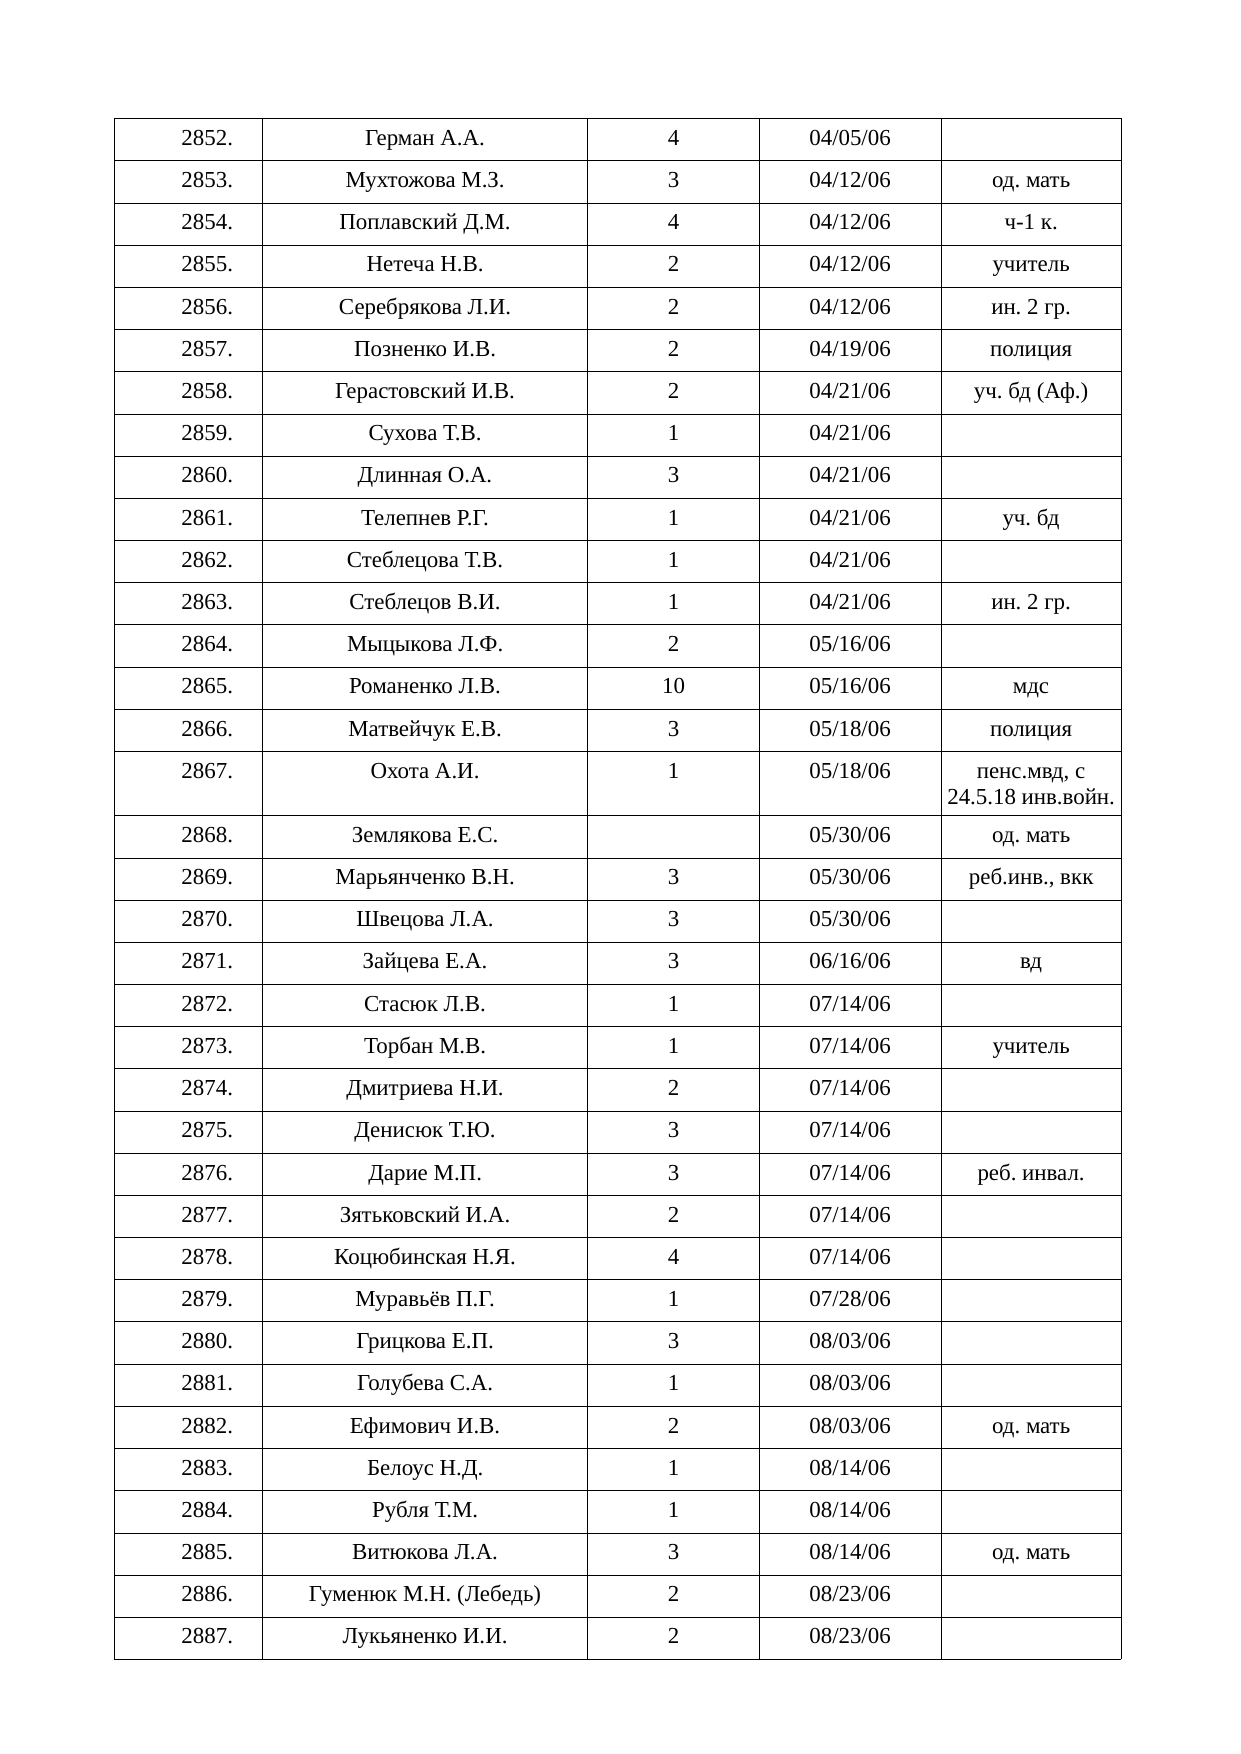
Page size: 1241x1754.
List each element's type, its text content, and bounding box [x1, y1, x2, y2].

table_cell [942, 1069, 1121, 1111]
table_cell 12.04.06 [760, 246, 941, 287]
table_cell [115, 943, 262, 984]
table_cell реб. инвал. [942, 1154, 1121, 1195]
table_cell 1 [588, 1365, 759, 1406]
table_cell [942, 457, 1121, 498]
table_cell Белоус Н.Д. [263, 1449, 587, 1490]
table_cell [115, 1238, 262, 1279]
table_cell [115, 1196, 262, 1237]
table_cell Марьянченко В.Н. [263, 859, 587, 899]
table_cell полиция [942, 330, 1121, 371]
table_cell 30.05.06 [760, 859, 941, 899]
table_cell Герман А.А. [263, 119, 587, 160]
table_cell 16.05.06 [760, 625, 941, 667]
table_cell [115, 710, 262, 751]
table_cell реб.инв., вкк [942, 859, 1121, 899]
table_cell ин. 2 гр. [942, 583, 1121, 624]
table_cell [942, 1112, 1121, 1153]
table_cell 12.04.06 [760, 161, 941, 202]
table_cell 21.04.06 [760, 499, 941, 540]
table_cell Муравьёв П.Г. [263, 1280, 587, 1321]
table_cell [942, 1196, 1121, 1237]
table_cell 28.07.06 [760, 1280, 941, 1321]
table_cell Дарие М.П. [263, 1154, 587, 1195]
table_cell 3 [588, 859, 759, 899]
table_cell Лукьяненко И.И. [263, 1618, 587, 1659]
table_cell [115, 372, 262, 413]
table_cell Зятьковский И.А. [263, 1196, 587, 1237]
table_cell 3 [588, 1112, 759, 1153]
table_cell Стеблецова Т.В. [263, 541, 587, 582]
table_cell 1 [588, 499, 759, 540]
table_cell [115, 1491, 262, 1532]
table_cell 1 [588, 415, 759, 456]
table_cell [115, 119, 262, 160]
table_cell Герастовский И.В. [263, 372, 587, 413]
table_cell 2 [588, 246, 759, 287]
table_cell [115, 1322, 262, 1364]
table_cell Коцюбинская Н.Я. [263, 1238, 587, 1279]
table_cell [115, 583, 262, 624]
table_cell [942, 415, 1121, 456]
table_cell 10 [588, 668, 759, 709]
table_cell 05.04.06 [760, 119, 941, 160]
table_cell 2 [588, 288, 759, 329]
table_cell од. мать [942, 161, 1121, 202]
table_cell [115, 161, 262, 202]
table_cell полиция [942, 710, 1121, 751]
table_cell 14.07.06 [760, 1069, 941, 1111]
table_cell 12.04.06 [760, 204, 941, 245]
table_cell 23.08.06 [760, 1576, 941, 1617]
table_cell Стеблецов В.И. [263, 583, 587, 624]
table_cell Стасюк Л.В. [263, 985, 587, 1026]
table_cell [115, 246, 262, 287]
table_cell [115, 752, 262, 815]
table_cell [115, 1365, 262, 1406]
table_cell 4 [588, 204, 759, 245]
table_cell учитель [942, 1027, 1121, 1068]
table_cell 14.07.06 [760, 1027, 941, 1068]
table_cell пенс.мвд, с 24.5.18 инв.войн. [942, 752, 1121, 815]
table_cell 1 [588, 1449, 759, 1490]
table_cell 03.08.06 [760, 1365, 941, 1406]
table_cell 1 [588, 1027, 759, 1068]
table_cell 30.05.06 [760, 901, 941, 942]
table_cell [115, 541, 262, 582]
table_cell 4 [588, 119, 759, 160]
table_cell 14.07.06 [760, 1154, 941, 1195]
table_cell [115, 1112, 262, 1153]
table_cell 3 [588, 901, 759, 942]
table_cell 30.05.06 [760, 816, 941, 857]
table_cell 3 [588, 1534, 759, 1574]
table_cell 14.07.06 [760, 1196, 941, 1237]
table_cell 3 [588, 943, 759, 984]
table_cell [115, 859, 262, 899]
table_cell Матвейчук Е.В. [263, 710, 587, 751]
table_cell од. мать [942, 1407, 1121, 1448]
table_cell [115, 985, 262, 1026]
table_cell 19.04.06 [760, 330, 941, 371]
table_cell 2 [588, 1069, 759, 1111]
table_cell [115, 1576, 262, 1617]
table_cell 21.04.06 [760, 415, 941, 456]
table_cell 1 [588, 752, 759, 815]
table_cell [115, 1027, 262, 1068]
table_cell Ефимович И.В. [263, 1407, 587, 1448]
table_cell Позненко И.В. [263, 330, 587, 371]
table_cell 21.04.06 [760, 457, 941, 498]
table_cell 1 [588, 1280, 759, 1321]
table_cell [115, 457, 262, 498]
table_cell 3 [588, 457, 759, 498]
table_cell Грицкова Е.П. [263, 1322, 587, 1364]
table_cell 2 [588, 330, 759, 371]
table_cell [942, 1618, 1121, 1659]
table_cell [115, 668, 262, 709]
table_cell 1 [588, 583, 759, 624]
table_cell 21.04.06 [760, 372, 941, 413]
table_cell Землякова Е.С. [263, 816, 587, 857]
table_cell [942, 1576, 1121, 1617]
table_cell [115, 901, 262, 942]
table_cell [942, 1449, 1121, 1490]
table_cell уч. бд [942, 499, 1121, 540]
table_cell Романенко Л.В. [263, 668, 587, 709]
table_cell [115, 1280, 262, 1321]
table_cell 21.04.06 [760, 583, 941, 624]
table_cell уч. бд (Аф.) [942, 372, 1121, 413]
table_cell 14.08.06 [760, 1449, 941, 1490]
table_cell ин. 2 гр. [942, 288, 1121, 329]
table_cell 2 [588, 372, 759, 413]
table_cell 1 [588, 541, 759, 582]
table_cell 14.07.06 [760, 1112, 941, 1153]
table_cell 14.07.06 [760, 1238, 941, 1279]
table_cell 3 [588, 710, 759, 751]
table_cell [115, 330, 262, 371]
table_cell 14.07.06 [760, 985, 941, 1026]
table_cell од. мать [942, 1534, 1121, 1574]
table_cell [942, 1322, 1121, 1364]
table_cell [942, 541, 1121, 582]
table_cell 2 [588, 1618, 759, 1659]
table_cell 2 [588, 1407, 759, 1448]
table_cell Швецова Л.А. [263, 901, 587, 942]
table_cell 03.08.06 [760, 1322, 941, 1364]
table_cell Дмитриева Н.И. [263, 1069, 587, 1111]
table_cell [115, 1534, 262, 1574]
table_cell [115, 1407, 262, 1448]
table_cell Мухтожова М.З. [263, 161, 587, 202]
table_cell 23.08.06 [760, 1618, 941, 1659]
table_cell Телепнев Р.Г. [263, 499, 587, 540]
table_cell од. мать [942, 816, 1121, 857]
table_cell ч-1 к. [942, 204, 1121, 245]
table_cell 3 [588, 1154, 759, 1195]
table_cell [942, 1365, 1121, 1406]
table_cell Мыцыкова Л.Ф. [263, 625, 587, 667]
table_cell [115, 1618, 262, 1659]
table_cell 12.04.06 [760, 288, 941, 329]
table_cell [942, 985, 1121, 1026]
table_cell 2 [588, 1576, 759, 1617]
table_cell [115, 1154, 262, 1195]
table_cell [942, 1238, 1121, 1279]
table_cell 1 [588, 1491, 759, 1532]
table_cell Витюкова Л.А. [263, 1534, 587, 1574]
table_cell 03.08.06 [760, 1407, 941, 1448]
table_cell Длинная О.А. [263, 457, 587, 498]
table_cell 18.05.06 [760, 710, 941, 751]
table_cell [115, 288, 262, 329]
table_cell 21.04.06 [760, 541, 941, 582]
table_cell [942, 625, 1121, 667]
table_cell 16.06.06 [760, 943, 941, 984]
table_cell [115, 816, 262, 857]
table_cell [942, 119, 1121, 160]
table_cell Голубева С.А. [263, 1365, 587, 1406]
table_cell 3 [588, 161, 759, 202]
table_cell учитель [942, 246, 1121, 287]
table_cell 4 [588, 1238, 759, 1279]
table_cell [588, 816, 759, 857]
table_cell [115, 499, 262, 540]
table_cell [115, 625, 262, 667]
table_cell Нетеча Н.В. [263, 246, 587, 287]
table_cell Серебрякова Л.И. [263, 288, 587, 329]
table_cell [942, 1280, 1121, 1321]
table_cell 2 [588, 1196, 759, 1237]
table_cell 3 [588, 1322, 759, 1364]
table_cell 14.08.06 [760, 1491, 941, 1532]
table_cell 14.08.06 [760, 1534, 941, 1574]
table_cell 1 [588, 985, 759, 1026]
table_cell [942, 901, 1121, 942]
table_cell Поплавский Д.М. [263, 204, 587, 245]
table_cell 16.05.06 [760, 668, 941, 709]
table_cell [115, 1449, 262, 1490]
table_cell Зайцева Е.А. [263, 943, 587, 984]
table_cell Торбан М.В. [263, 1027, 587, 1068]
table_cell Рубля Т.М. [263, 1491, 587, 1532]
table_cell Денисюк Т.Ю. [263, 1112, 587, 1153]
table_cell Сухова Т.В. [263, 415, 587, 456]
table_cell мдс [942, 668, 1121, 709]
table_cell вд [942, 943, 1121, 984]
table_cell [942, 1491, 1121, 1532]
table_cell 2 [588, 625, 759, 667]
table_cell [115, 204, 262, 245]
table_cell [115, 1069, 262, 1111]
table_cell Охота А.И. [263, 752, 587, 815]
table_cell 18.05.06 [760, 752, 941, 815]
table_cell [115, 415, 262, 456]
table_cell Гуменюк М.Н. (Лебедь) [263, 1576, 587, 1617]
